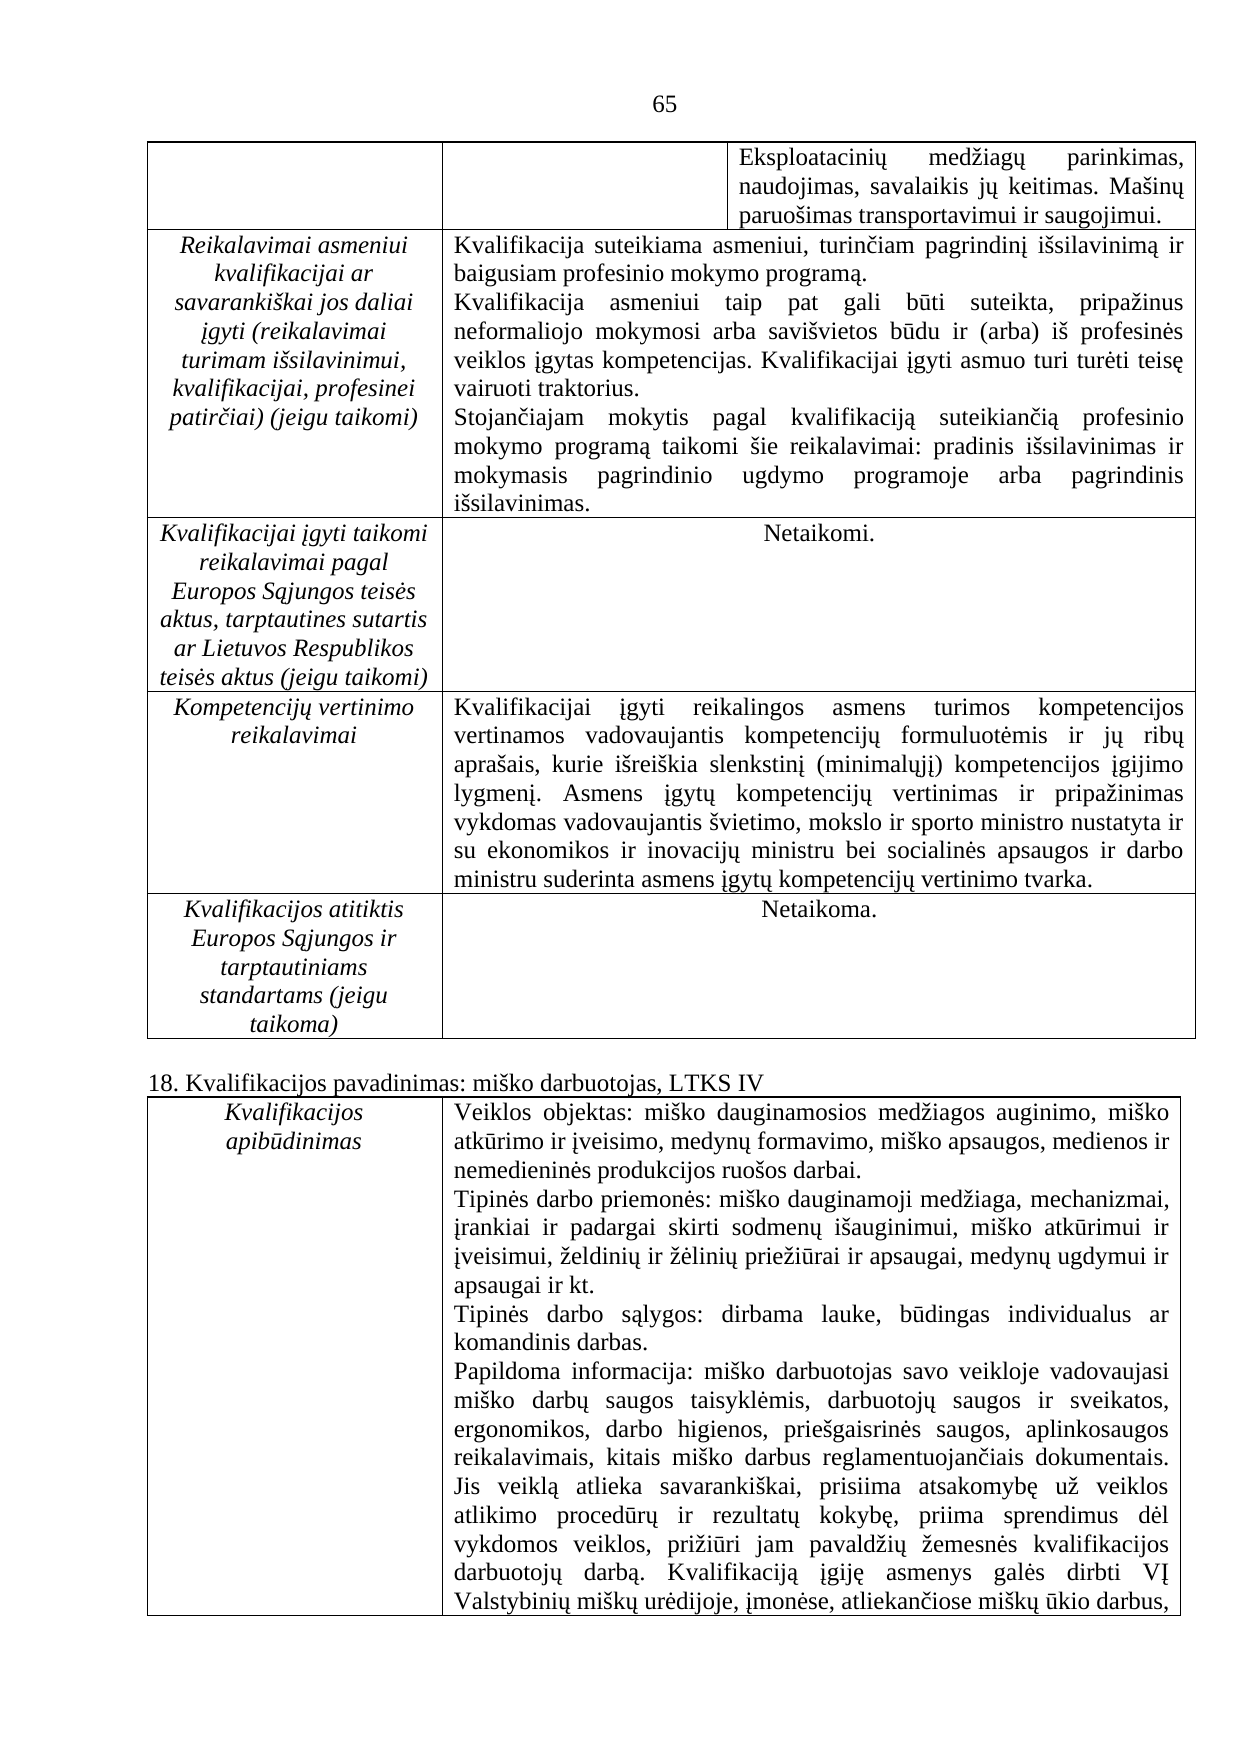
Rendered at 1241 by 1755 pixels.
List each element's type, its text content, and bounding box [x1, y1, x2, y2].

table_cell Kvalifikacijos atitiktis Europos Sąjungos ir tarptautiniams standartams (jeigu taikoma) [148, 894, 442, 1038]
table_cell Kvalifikacija suteikiama asmeniui, turinčiam pagrindinį išsilavinimą ir baigusiam profesinio mokymo programą. Kvalifikacija asmeniui taip pat gali būti suteikta, pripažinus neformaliojo mokymosi arba savišvietos būdu ir (arba) iš profesinės veiklos įgytas kompetencijas. Kvalifikacijai įgyti asmuo turi turėti teisę vairuoti traktorius. Stojančiajam mokytis pagal kvalifikaciją suteikiančią profesinio mokymo programą taikomi šie reikalavimai: pradinis išsilavinimas ir mokymasis pagrindinio ugdymo programoje arba pagrindinis išsilavinimas. [443, 230, 1195, 517]
table_header Veiklos objektas: miško dauginamosios medžiagos auginimo, miško atkūrimo ir įveisimo, medynų formavimo, miško apsaugos, medienos ir nemedieninės produkcijos ruošos darbai. Tipinės darbo priemonės: miško dauginamoji medžiaga, mechanizmai, įrankiai ir padargai skirti sodmenų išauginimui, miško atkūrimui ir įveisimui, želdinių ir žėlinių priežiūrai ir apsaugai, medynų ugdymui ir apsaugai ir kt. Tipinės darbo sąlygos: dirbama lauke, būdingas individualus ar komandinis darbas. Papildoma informacija: miško darbuotojas savo veikloje vadovaujasi miško darbų saugos taisyklėmis, darbuotojų saugos ir sveikatos, ergonomikos, darbo higienos, priešgaisrinės saugos, aplinkosaugos reikalavimais, kitais miško darbus reglamentuojančiais dokumentais. Jis veiklą atlieka savarankiškai, prisiima atsakomybę už veiklos atlikimo procedūrų ir rezultatų kokybę, priima sprendimus dėl vykdomos veiklos, prižiūri jam pavaldžių žemesnės kvalifikacijos darbuotojų darbą. Kvalifikaciją įgiję asmenys galės dirbti VĮ Valstybinių miškų urėdijoje, įmonėse, atliekančiose miškų ūkio darbus, [443, 1098, 1180, 1615]
table_cell Eksploatacinių medžiagų parinkimas, naudojimas, savalaikis jų keitimas. Mašinų paruošimas transportavimui ir saugojimui. [728, 143, 1195, 229]
table_cell Kompetencijų vertinimo reikalavimai [148, 692, 442, 893]
table_cell Netaikomi. [443, 518, 1195, 691]
table_cell Reikalavimai asmeniui kvalifikacijai ar savarankiškai jos daliai įgyti (reikalavimai turimam išsilavinimui, kvalifikacijai, profesinei patirčiai) (jeigu taikomi) [148, 230, 442, 517]
table_cell Kvalifikacijai įgyti taikomi reikalavimai pagal Europos Sąjungos teisės aktus, tarptautines sutartis ar Lietuvos Respublikos teisės aktus (jeigu taikomi) [148, 518, 442, 691]
table_cell [443, 143, 727, 229]
table_cell Kvalifikacijai įgyti reikalingos asmens turimos kompetencijos vertinamos vadovaujantis kompetencijų formuluotėmis ir jų ribų aprašais, kurie išreiškia slenkstinį (minimalųjį) kompetencijos įgijimo lygmenį. Asmens įgytų kompetencijų vertinimas ir pripažinimas vykdomas vadovaujantis švietimo, mokslo ir sporto ministro nustatyta ir su ekonomikos ir inovacijų ministru bei socialinės apsaugos ir darbo ministru suderinta asmens įgytų kompetencijų vertinimo tvarka. [443, 692, 1195, 893]
text 18. Kvalifikacijos pavadinimas: miško darbuotojas, LTKS IV [148, 1068, 1181, 1096]
table_header Kvalifikacijos apibūdinimas [148, 1098, 442, 1615]
table_cell Netaikoma. [443, 894, 1195, 1038]
table_cell [148, 143, 442, 229]
